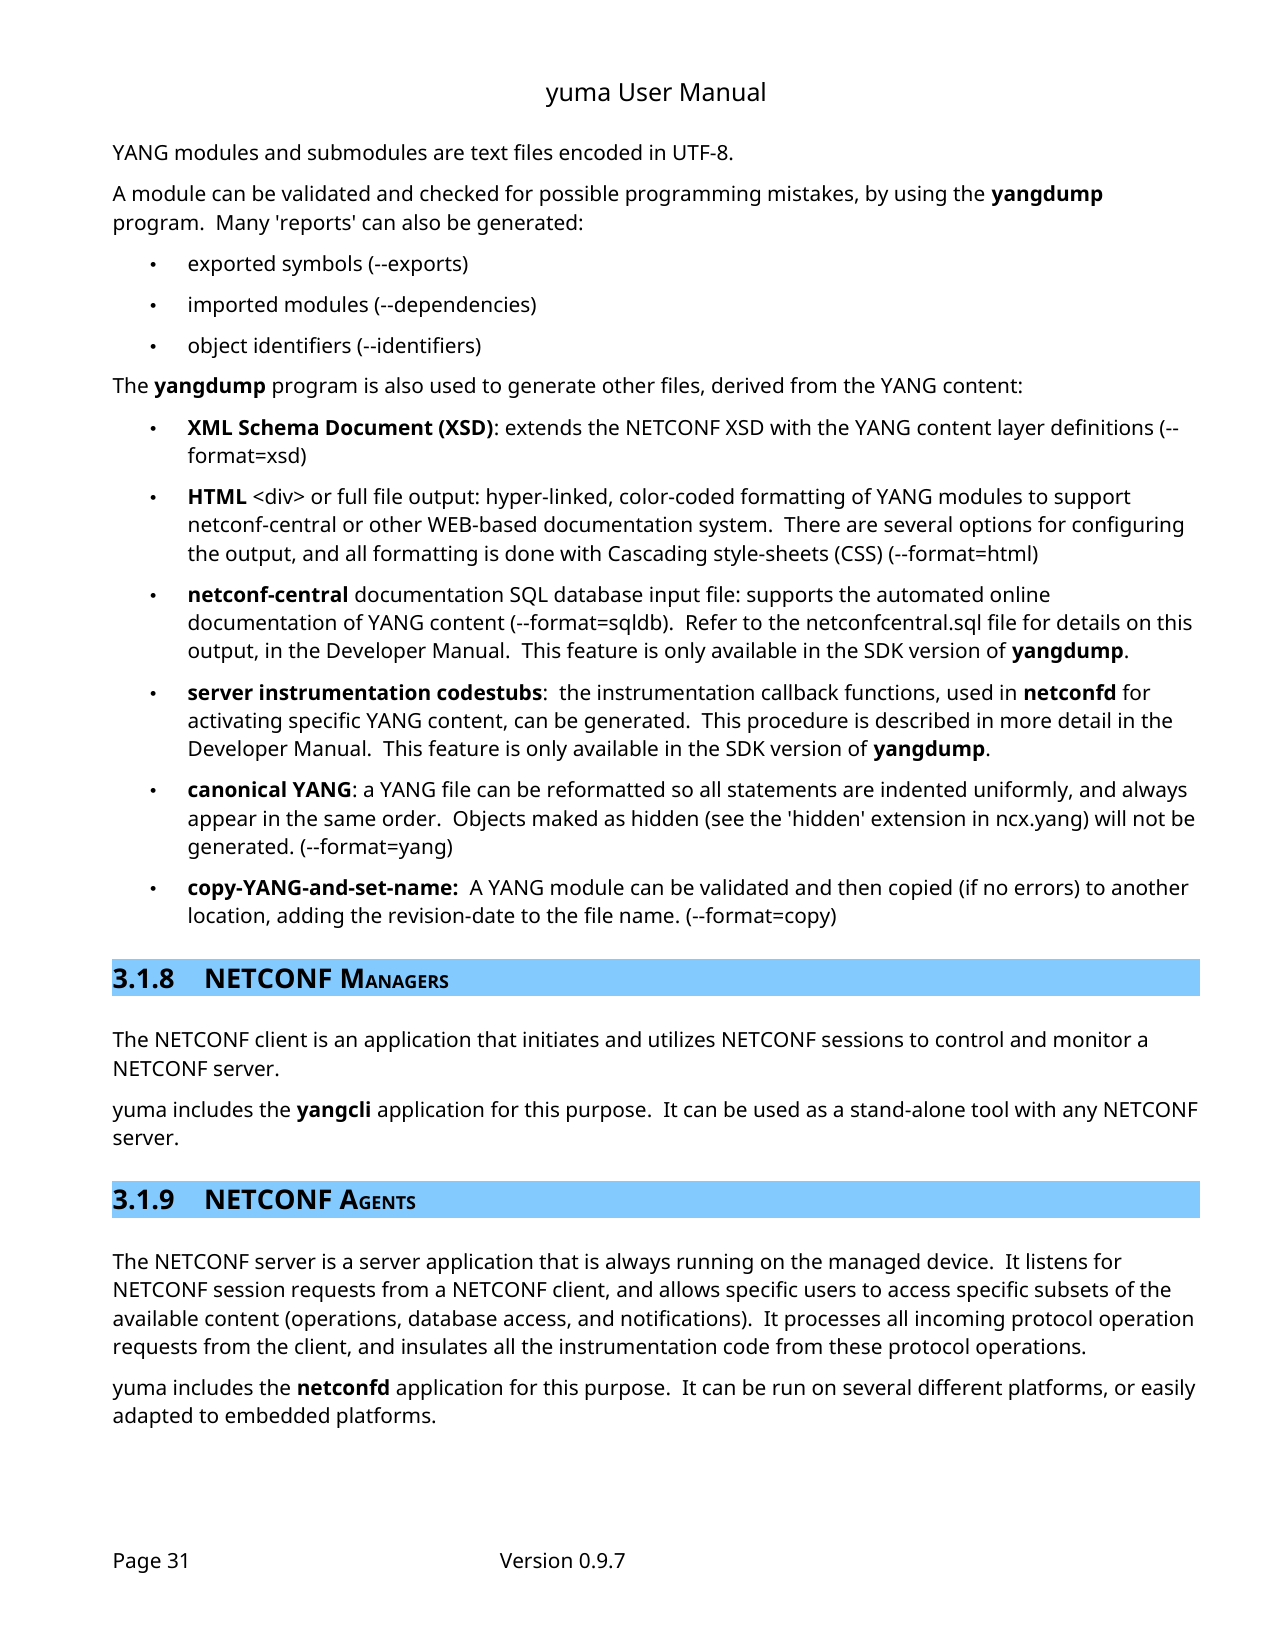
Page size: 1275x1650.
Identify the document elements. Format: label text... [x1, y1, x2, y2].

list canonical YANG: a YANG file can be reformatted so all statements are indented uniformly, and always appear in the same order. Objects maked as hidden (see the 'hidden' extension in ncx.yang) will not be generated. (--format=yang) [150, 775, 1200, 861]
text The yangdump program is also used to generate other files, derived from the YANG content: [112, 372, 1200, 400]
subtitle NETCONF Agents [112, 1181, 1200, 1218]
list XML Schema Document (XSD): extends the NETCONF XSD with the YANG content layer definitions (--format=xsd) [150, 413, 1200, 469]
list netconf-central documentation SQL database input file: supports the automated online documentation of YANG content (--format=sqldb). Refer to the netconfcentral.sql file for details on this output, in the Developer Manual. This feature is only available in the SDK version of yangdump. [150, 580, 1200, 665]
text The NETCONF server is a server application that is always running on the managed device. It listens for NETCONF session requests from a NETCONF client, and allows specific users to access specific subsets of the available content (operations, database access, and notifications). It processes all incoming protocol operation requests from the client, and insulates all the instrumentation code from these protocol operations. [112, 1247, 1200, 1361]
subtitle NETCONF Managers [112, 959, 1200, 996]
text yuma includes the yangcli application for this purpose. It can be used as a stand-alone tool with any NETCONF server. [112, 1095, 1200, 1152]
list HTML <div> or full file output: hyper-linked, color-coded formatting of YANG modules to support netconf-central or other WEB-based documentation system. There are several options for configuring the output, and all formatting is done with Cascading style-sheets (CSS) (--format=html) [150, 482, 1200, 567]
list server instrumentation codestubs: the instrumentation callback functions, used in netconfd for activating specific YANG content, can be generated. This procedure is described in more detail in the Developer Manual. This feature is only available in the SDK version of yangdump. [150, 678, 1200, 763]
text yuma includes the netconfd application for this purpose. It can be run on several different platforms, or easily adapted to embedded platforms. [112, 1373, 1200, 1430]
list object identifiers (--identifiers) [150, 331, 1200, 359]
text YANG modules and submodules are text files encoded in UTF-8. [112, 138, 1200, 167]
text The NETCONF client is an application that initiates and utilizes NETCONF sessions to control and monitor a NETCONF server. [112, 1025, 1200, 1082]
list imported modules (--dependencies) [150, 290, 1200, 318]
text A module can be validated and checked for possible programming mistakes, by using the yangdump program. Many 'reports' can also be generated: [112, 179, 1200, 236]
list exported symbols (--exports) [150, 249, 1200, 277]
list copy-YANG-and-set-name: A YANG module can be validated and then copied (if no errors) to another location, adding the revision-date to the file name. (--format=copy) [150, 873, 1200, 930]
